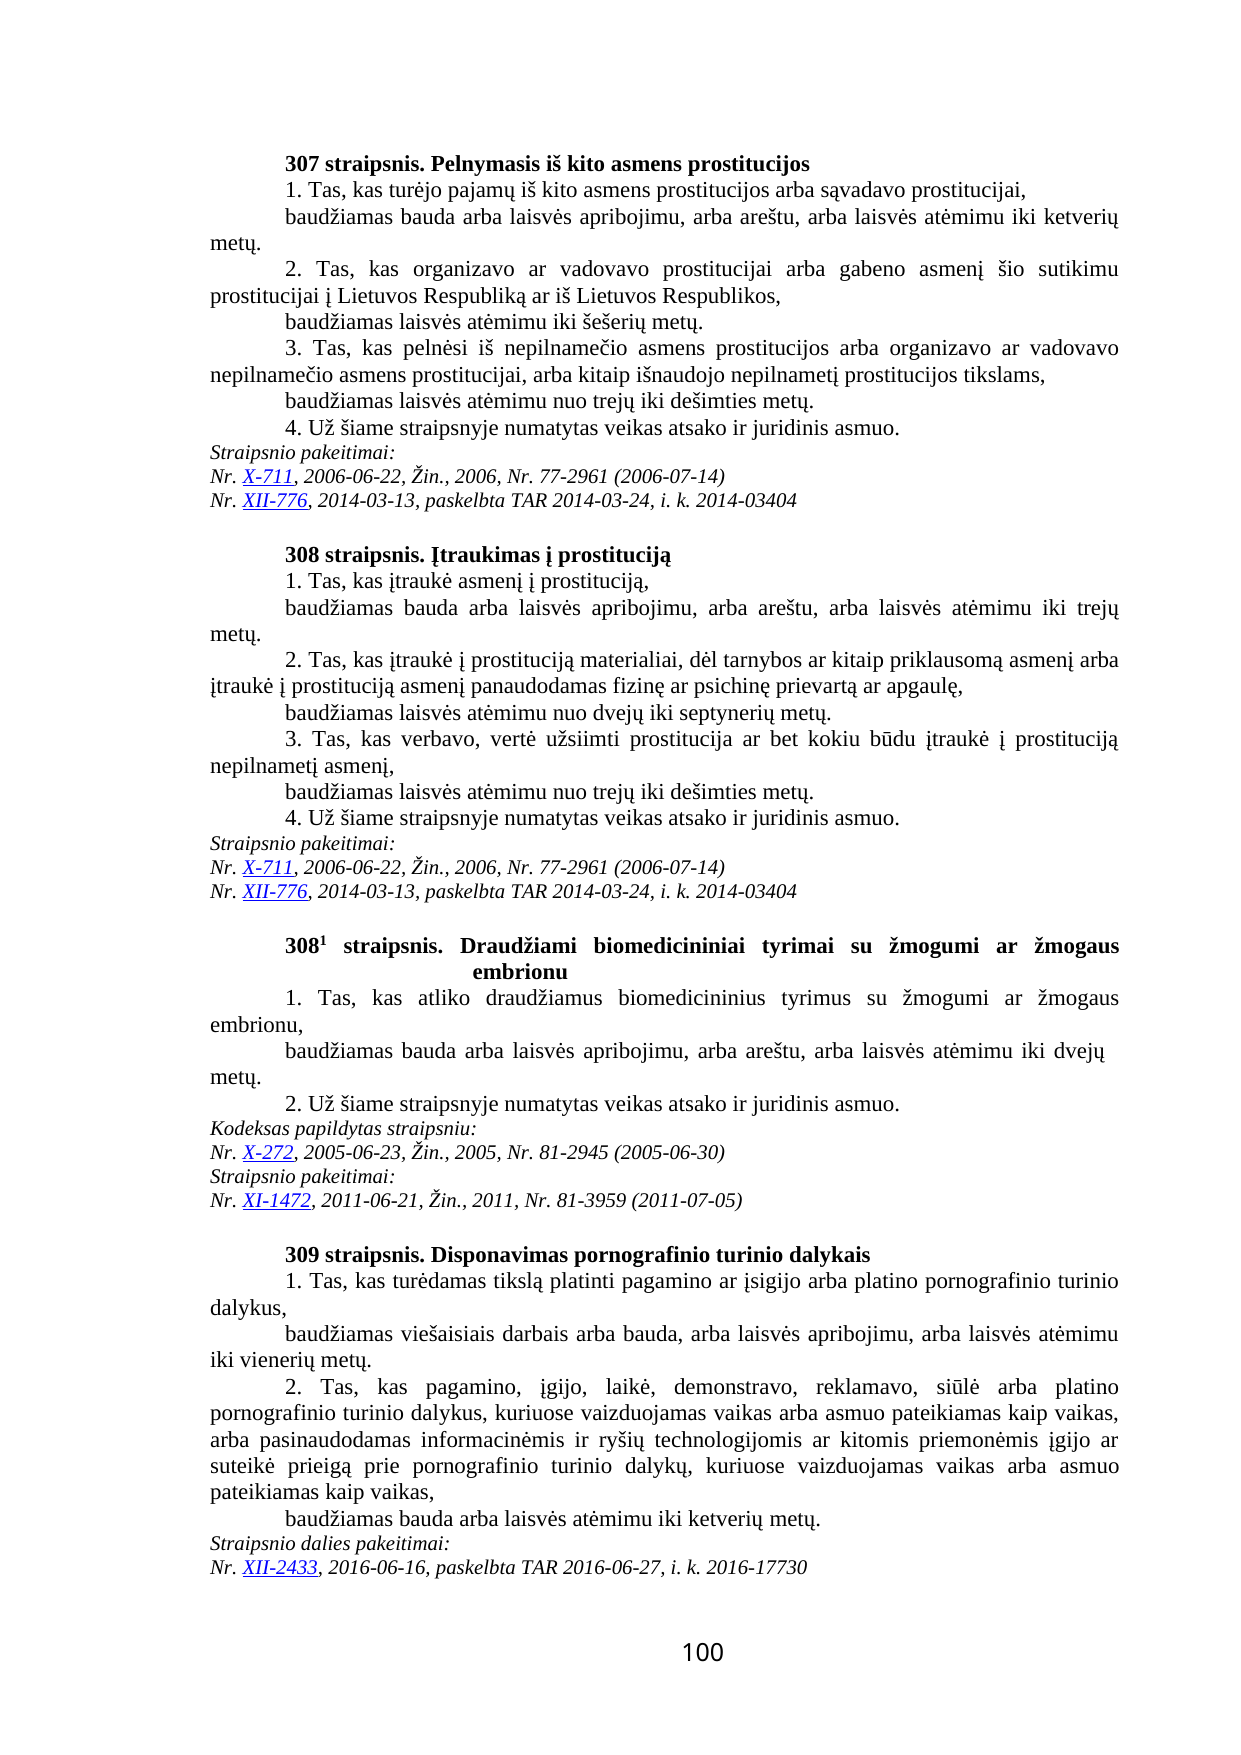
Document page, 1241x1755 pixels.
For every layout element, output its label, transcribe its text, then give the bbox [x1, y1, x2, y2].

text Nr. XII-776, 2014-03-13, paskelbta TAR 2014-03-24, i. k. 2014-03404 [210, 488, 1120, 512]
text Nr. XII-2433, 2016-06-16, paskelbta TAR 2016-06-27, i. k. 2016-17730 [210, 1555, 1120, 1579]
text 4. Už šiame straipsnyje numatytas veikas atsako ir juridinis asmuo. [210, 804, 1120, 831]
text 1. Tas, kas atliko draudžiamus biomedicininius tyrimus su žmogumi ar žmogaus embrionu, [210, 984, 1120, 1037]
text baudžiamas laisvės atėmimu nuo trejų iki dešimties metų. [210, 387, 1120, 413]
text baudžiamas bauda arba laisvės apribojimu, arba areštu, arba laisvės atėmimu iki ketverių metų. [210, 203, 1120, 255]
text Nr. X-272, 2005-06-23, Žin., 2005, Nr. 81-2945 (2005-06-30) [210, 1140, 1120, 1164]
text 2. Už šiame straipsnyje numatytas veikas atsako ir juridinis asmuo. [210, 1090, 1120, 1116]
text Straipsnio dalies pakeitimai: [210, 1531, 1120, 1555]
text baudžiamas laisvės atėmimu nuo dvejų iki septynerių metų. [210, 699, 1120, 725]
text Nr. XI-1472, 2011-06-21, Žin., 2011, Nr. 81-3959 (2011-07-05) [210, 1188, 1120, 1212]
text baudžiamas bauda arba laisvės apribojimu, arba areštu, arba laisvės atėmimu iki dvejų metų. [210, 1037, 1106, 1090]
text baudžiamas viešaisiais darbais arba bauda, arba laisvės apribojimu, arba laisvės atėmimu iki vienerių metų. [210, 1320, 1120, 1373]
text 1. Tas, kas turėdamas tikslą platinti pagamino ar įsigijo arba platino pornografinio turinio dalykus, [210, 1267, 1120, 1320]
text 3081 straipsnis. Draudžiami biomedicininiai tyrimai su žmogumi ar žmogaus embrionu [285, 932, 1120, 984]
text Nr. XII-776, 2014-03-13, paskelbta TAR 2014-03-24, i. k. 2014-03404 [210, 879, 1120, 903]
text 4. Už šiame straipsnyje numatytas veikas atsako ir juridinis asmuo. [210, 413, 1120, 440]
text 1. Tas, kas turėjo pajamų iš kito asmens prostitucijos arba sąvadavo prostitucijai, [210, 176, 1120, 203]
text Straipsnio pakeitimai: [210, 831, 1120, 855]
text 2. Tas, kas organizavo ar vadovavo prostitucijai arba gabeno asmenį šio sutikimu prostitucijai į Lietuvos Respubliką ar iš Lietuvos Respublikos, [210, 255, 1120, 308]
text 1. Tas, kas įtraukė asmenį į prostituciją, [210, 567, 1120, 593]
text baudžiamas laisvės atėmimu nuo trejų iki dešimties metų. [210, 778, 1120, 804]
text 2. Tas, kas pagamino, įgijo, laikė, demonstravo, reklamavo, siūlė arba platino pornografinio turinio dalykus, kuriuose vaizduojamas vaikas arba asmuo pateikiamas kaip vaikas, arba pasinaudodamas informacinėmis ir ryšių technologijomis ar kitomis priemonėmis įgijo ar suteikė prieigą prie pornografinio turinio dalykų, kuriuose vaizduojamas vaikas arba asmuo pateikiamas kaip vaikas, [210, 1373, 1120, 1505]
text 308 straipsnis. Įtraukimas į prostituciją [210, 541, 1120, 567]
text baudžiamas bauda arba laisvės atėmimu iki ketverių metų. [210, 1505, 1120, 1531]
text Straipsnio pakeitimai: [210, 1164, 1120, 1188]
text 3. Tas, kas verbavo, vertė užsiimti prostitucija ar bet kokiu būdu įtraukė į prostituciją nepilnametį asmenį, [210, 725, 1120, 778]
text 2. Tas, kas įtraukė į prostituciją materialiai, dėl tarnybos ar kitaip priklausomą asmenį arba įtraukė į prostituciją asmenį panaudodamas fizinę ar psichinę prievartą ar apgaulę, [210, 646, 1120, 699]
text Straipsnio pakeitimai: [210, 440, 1120, 464]
text baudžiamas bauda arba laisvės apribojimu, arba areštu, arba laisvės atėmimu iki trejų metų. [210, 593, 1120, 646]
text Nr. X-711, 2006-06-22, Žin., 2006, Nr. 77-2961 (2006-07-14) [210, 464, 1120, 488]
text Kodeksas papildytas straipsniu: [210, 1116, 1120, 1140]
text baudžiamas laisvės atėmimu iki šešerių metų. [210, 308, 1120, 334]
text 307 straipsnis. Pelnymasis iš kito asmens prostitucijos [210, 150, 1120, 176]
text Nr. X-711, 2006-06-22, Žin., 2006, Nr. 77-2961 (2006-07-14) [210, 855, 1120, 879]
text 309 straipsnis. Disponavimas pornografinio turinio dalykais [285, 1241, 1120, 1267]
text 3. Tas, kas pelnėsi iš nepilnamečio asmens prostitucijos arba organizavo ar vadovavo nepilnamečio asmens prostitucijai, arba kitaip išnaudojo nepilnametį prostitucijos tikslams, [210, 334, 1120, 387]
